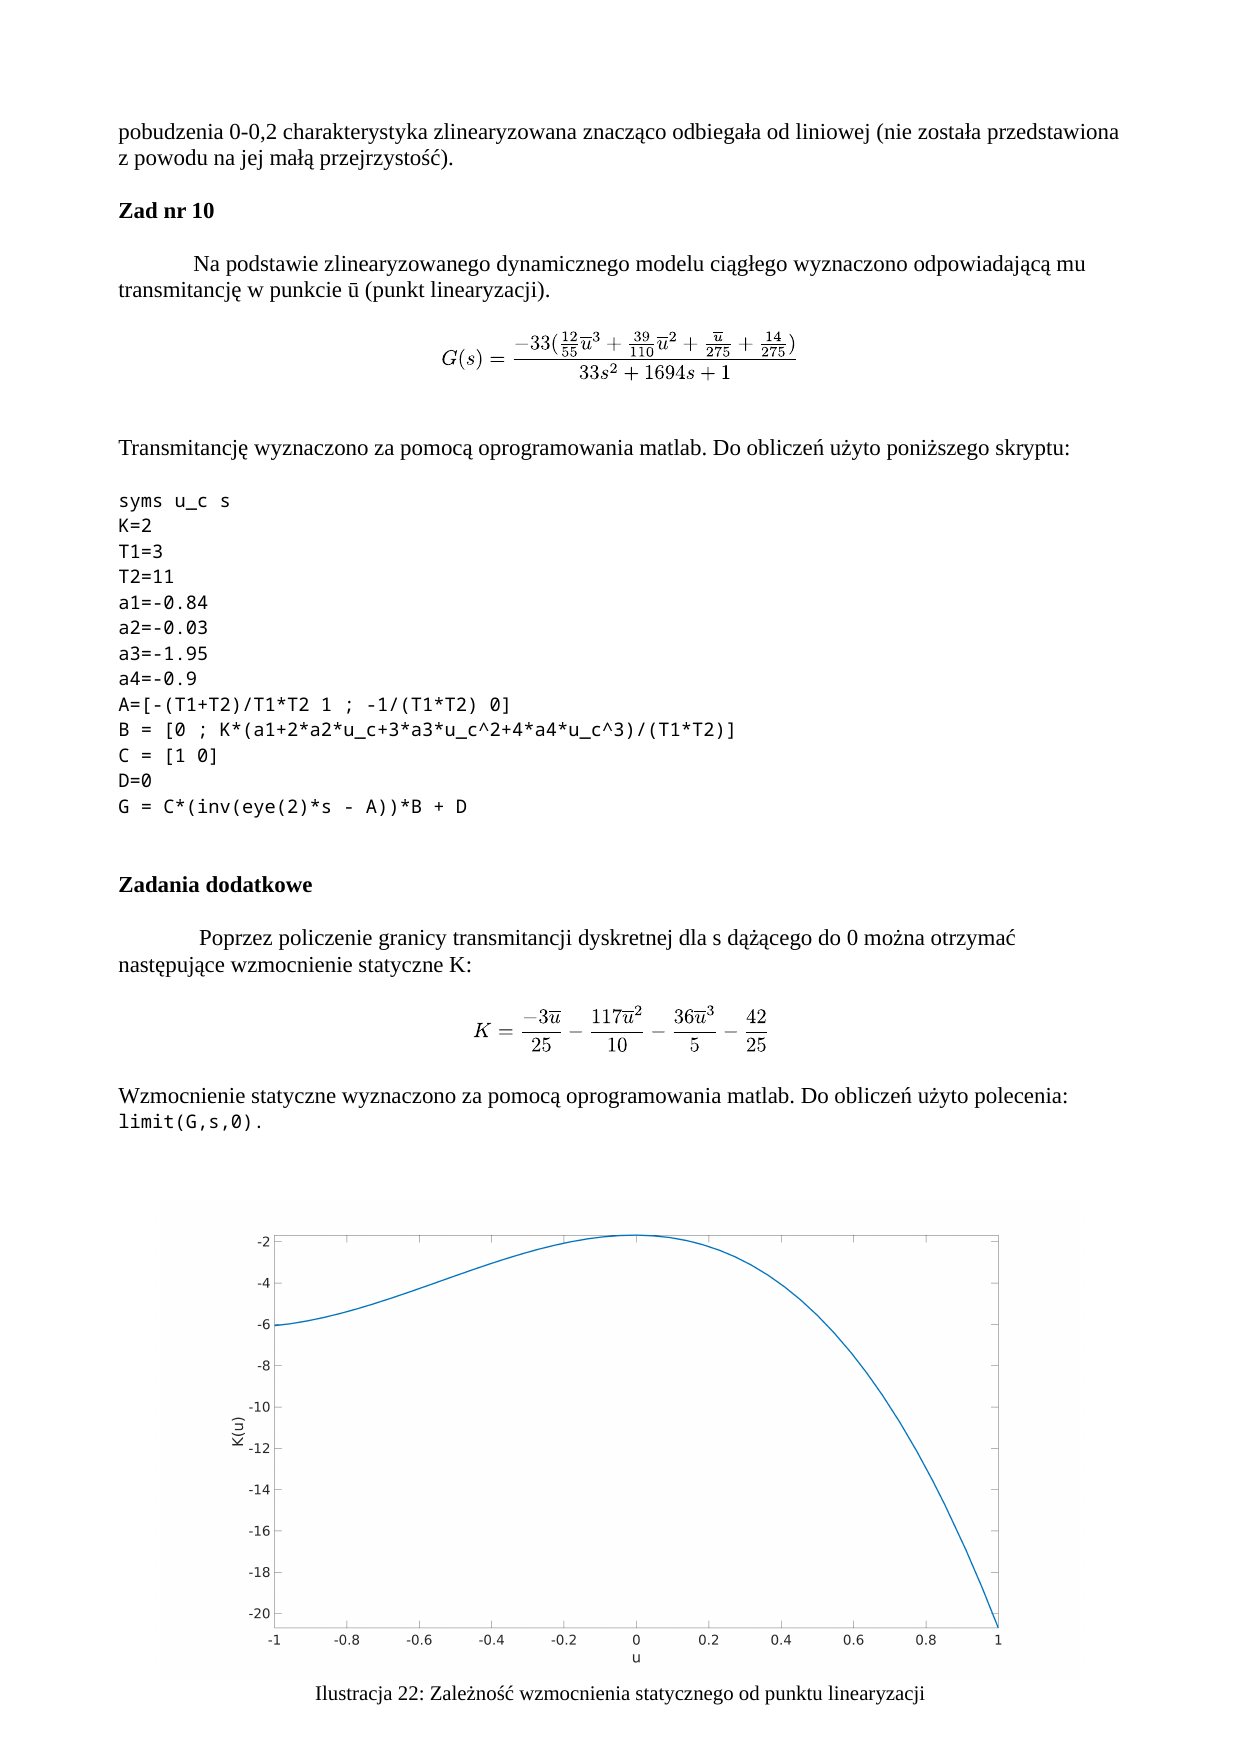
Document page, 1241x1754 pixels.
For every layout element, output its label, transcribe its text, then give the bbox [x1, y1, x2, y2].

text D=0 [118, 768, 1122, 793]
text Ilustracja 22: Zależność wzmocnienia statycznego od punktu linearyzacji [154, 1681, 1086, 1705]
text Wzmocnienie statyczne wyznaczono za pomocą oprogramowania matlab. Do obliczeń użyto polecenia: limit(G,s,0). [118, 1082, 1122, 1134]
text Na podstawie zlinearyzowanego dynamicznego modelu ciągłego wyznaczono odpowiadającą mu transmitancję w punkcie ū (punkt linearyzacji). [118, 250, 1122, 303]
text a2=-0.03 [118, 615, 1122, 640]
text Zad nr 10 [118, 197, 1122, 223]
text A=[-(T1+T2)/T1*T2 1 ; -1/(T1*T2) 0] [118, 691, 1122, 717]
text Transmitancję wyznaczono za pomocą oprogramowania matlab. Do obliczeń użyto poniższego skryptu: [118, 434, 1122, 461]
text B = [0 ; K*(a1+2*a2*u_c+3*a3*u_c^2+4*a4*u_c^3)/(T1*T2)] [118, 717, 1122, 742]
text syms u_c s [118, 487, 1122, 513]
text T2=11 [118, 564, 1122, 589]
text a1=-0.84 [118, 589, 1122, 615]
text G = C*(inv(eye(2)*s - A))*B + D [118, 793, 1122, 819]
text T1=3 [118, 538, 1122, 564]
text a4=-0.9 [118, 666, 1122, 691]
text Poprzez policzenie granicy transmitancji dyskretnej dla s dążącego do 0 można otrzymać następujące wzmocnienie statyczne K: [118, 924, 1122, 977]
text a3=-1.95 [118, 640, 1122, 666]
text pobudzenia 0-0,2 charakterystyka zlinearyzowana znacząco odbiegała od liniowej (nie została przedstawiona z powodu na jej małą przejrzystość). [118, 118, 1122, 171]
text Zadania dodatkowe [118, 872, 1122, 898]
text C = [1 0] [118, 742, 1122, 768]
text K=2 [118, 513, 1122, 538]
picture [153, 1199, 1087, 1681]
